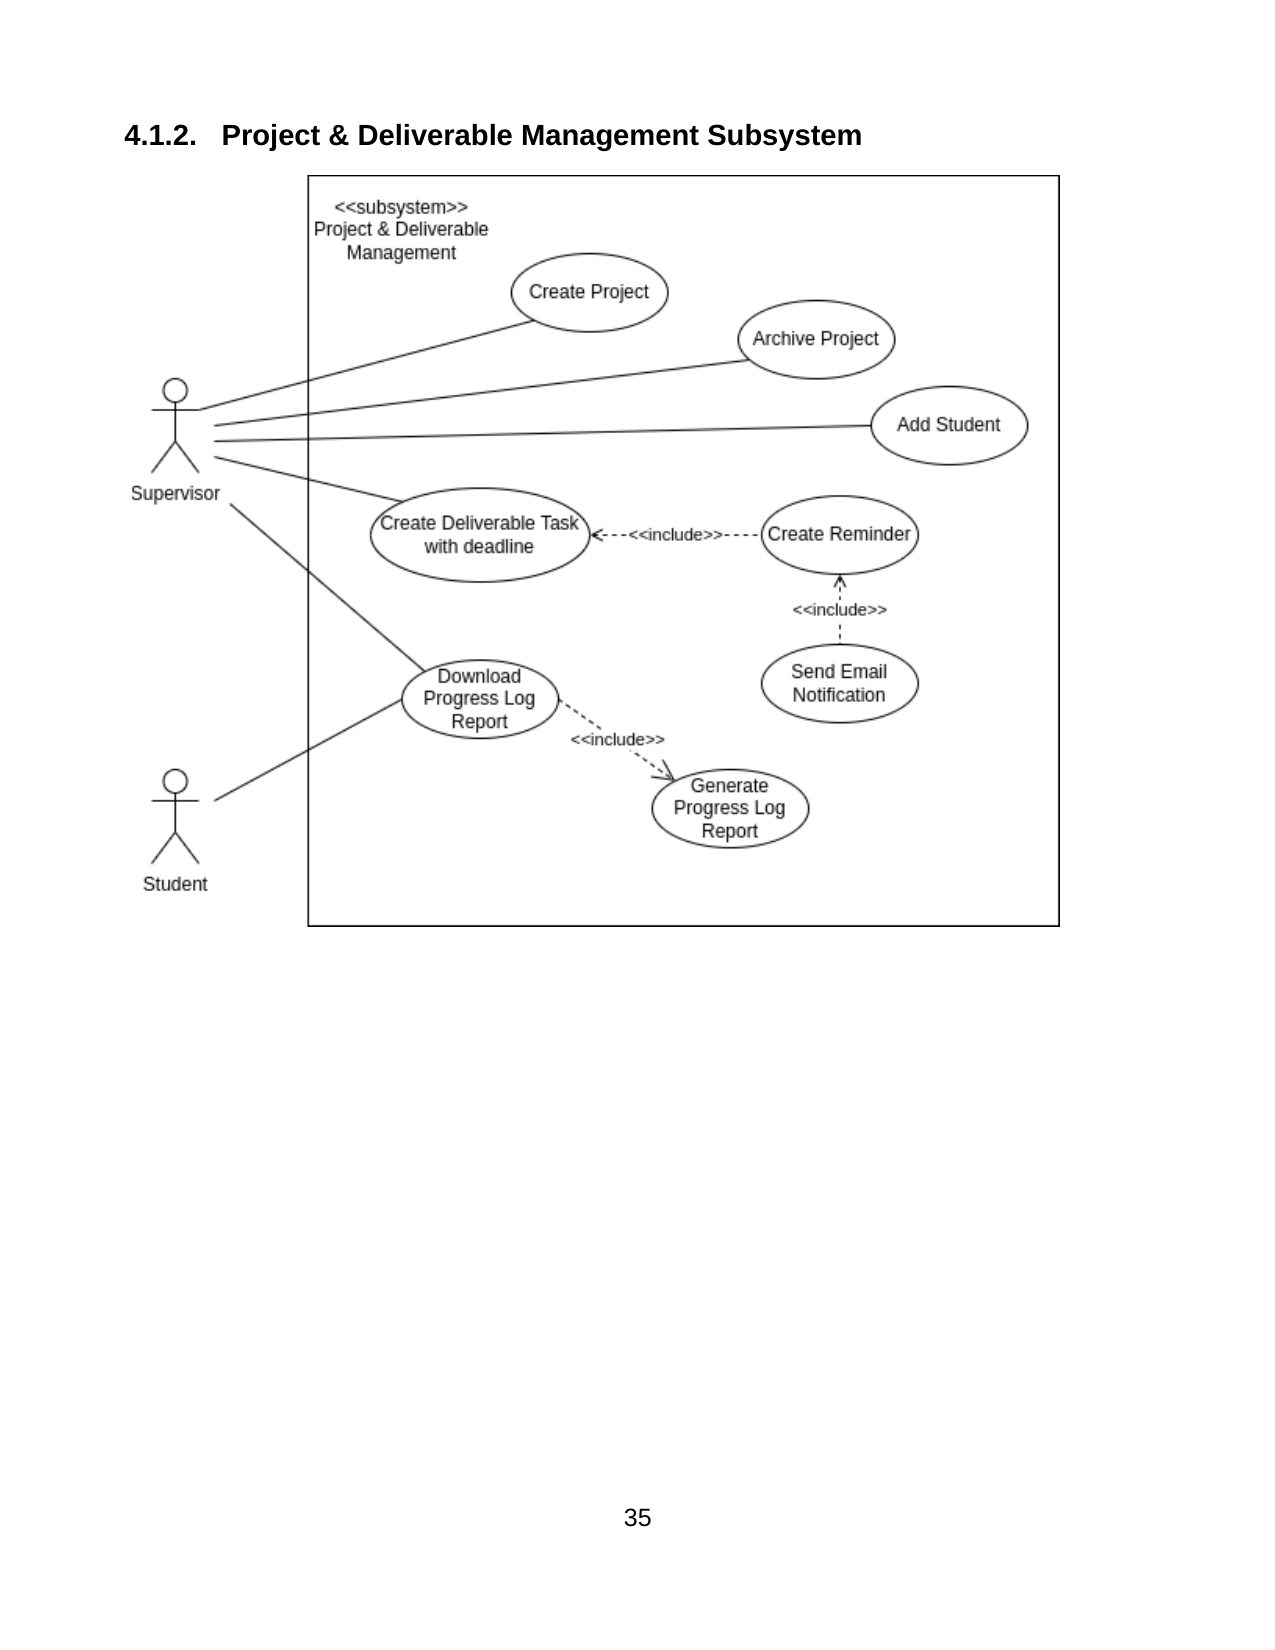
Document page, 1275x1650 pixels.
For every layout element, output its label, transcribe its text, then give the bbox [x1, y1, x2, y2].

subtitle Project & Deliverable Management Subsystem [124, 118, 1157, 152]
picture [131, 175, 1060, 927]
